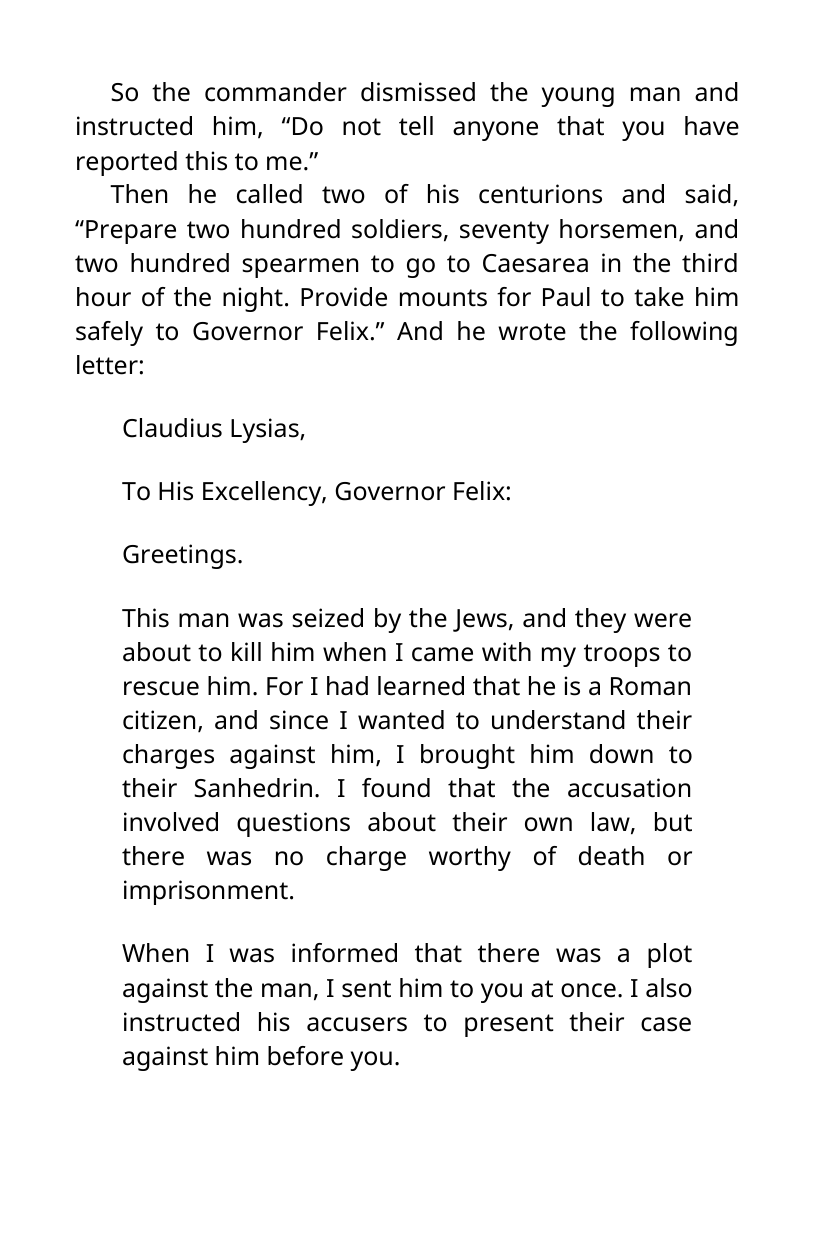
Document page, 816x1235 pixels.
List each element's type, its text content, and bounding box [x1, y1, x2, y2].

text This man was seized by the Jews, and they were about to kill him when I came with my troops to rescue him. For I had learned that he is a Roman citizen, and since I wanted to understand their charges against him, I brought him down to their Sanhedrin. I found that the accusation involved questions about their own law, but there was no charge worthy of death or imprisonment. [122, 600, 693, 907]
text So the commander dismissed the young man and instructed him, “Do not tell anyone that you have reported this to me.” [75, 75, 740, 177]
text To His Excellency, Governor Felix: [122, 474, 693, 508]
text Greetings. [122, 537, 693, 571]
text When I was informed that there was a plot against the man, I sent him to you at once. I also instructed his accusers to present their case against him before you. [122, 936, 693, 1072]
text Claudius Lysias, [122, 411, 693, 445]
text Then he called two of his centurions and said, “Prepare two hundred soldiers, seventy horsemen, and two hundred spearmen to go to Caesarea in the third hour of the night. Provide mounts for Paul to take him safely to Governor Felix.” And he wrote the following letter: [75, 177, 740, 382]
